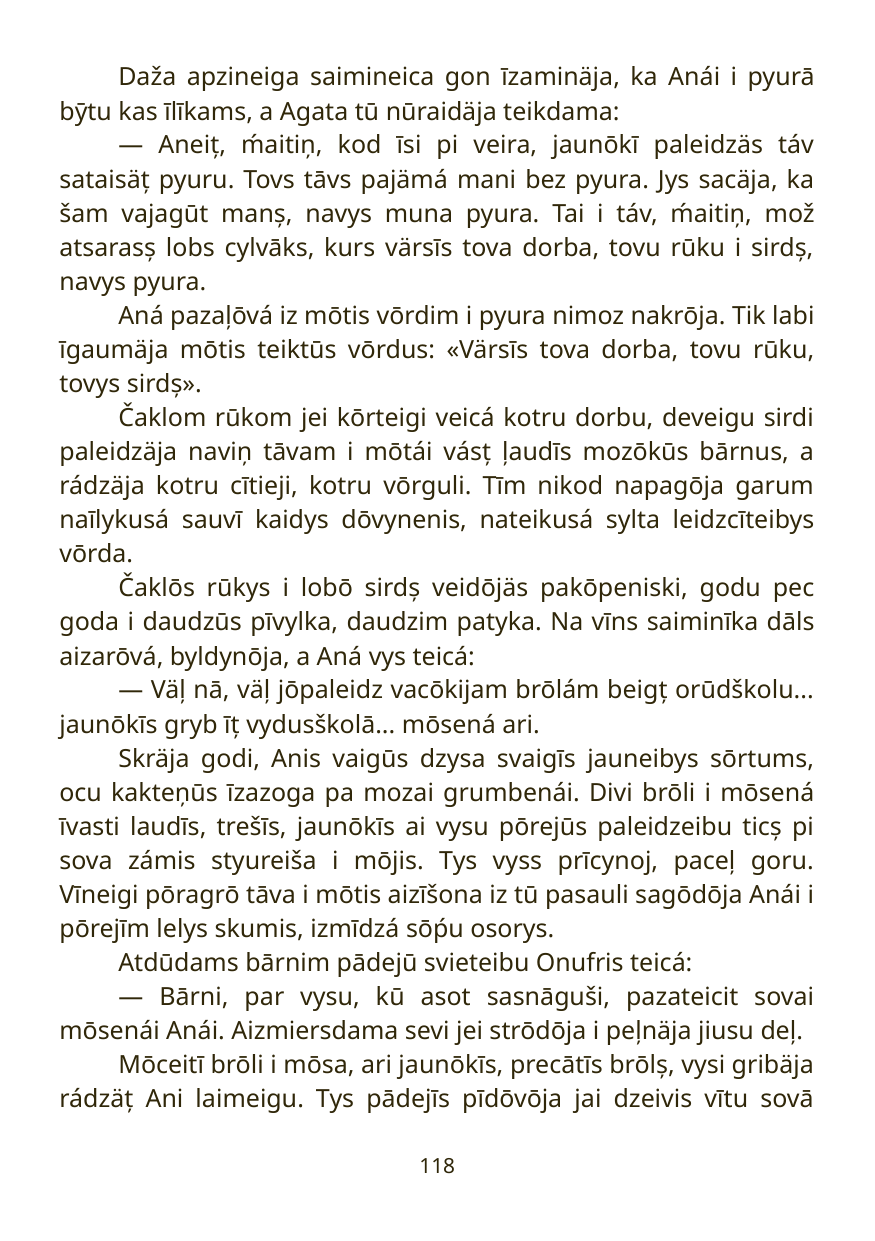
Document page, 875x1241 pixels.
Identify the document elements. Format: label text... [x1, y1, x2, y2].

text Aná pazaļōvá iz mōtis vōrdim i pyura nimoz nakrōja. Tik labi īgaumäja mōtis teiktūs vōrdus: «Värsīs tova dorba, tovu rūku, tovys sirdș». [59, 297, 815, 400]
text Čaklōs rūkys i lobō sirdș veidōjäs pakōpeniski, godu pec goda i daudzūs pīvylka, daudzim patyka. Na vīns saiminīka dāls aizarōvá, byldynōja, a Aná vys teicá: [59, 570, 815, 672]
text Skräja godi, Anis vaigūs dzysa svaigīs jauneibys sōrtums, ocu kakteņūs īzazoga pa mozai grumbenái. Divi brōli i mōsená īvasti laudīs, trešīs, jaunōkīs ai vysu pōrejūs paleidzeibu ticș pi sova zámis styureiša i mōjis. Tys vyss prīcynoj, paceļ goru. Vīneigi pōragrō tāva i mōtis aizīšona iz tū pasauli sagōdōja Anái i pōrejīm lelys skumis, izmīdzá sōṕu osorys. [59, 740, 815, 945]
text Čaklom rūkom jei kōrteigi veicá kotru dorbu, deveigu sirdi paleidzäja naviņ tāvam i mōtái vásț ļaudīs mozōkūs bārnus, a rádzäja kotru cītieji, kotru vōrguli. Tīm nikod napagōja garum naīlykusá sauvī kaidys dōvynenis, nateikusá sylta leidzcīteibys vōrda. [59, 400, 815, 570]
text — Väļ nā, väļ jōpaleidz vacōkijam brōlám beigț orūdškolu... jaunōkīs gryb īț vydusškolā... mōsená ari. [59, 672, 815, 740]
text Daža apzineiga saimineica gon īzaminäja, ka Anái i pyurā bȳtu kas īlīkams, a Agata tū nūraidäja teikdama: [59, 59, 815, 127]
text Mōceitī brōli i mōsa, ari jaunōkīs, precātīs brōlș, vysi gribäja rádzäț Ani laimeigu. Tys pādejīs pīdōvōja jai dzeivis vītu sovā [59, 1047, 815, 1115]
text — Bārni, par vysu, kū asot sasnāguši, pazateicit sovai mōsenái Anái. Aizmiersdama sevi jei strōdōja i peļnäja jiusu deļ. [59, 979, 815, 1047]
text — Aneiț, ḿaitiņ, kod īsi pi veira, jaunōkī paleidzäs táv sataisäț pyuru. Tovs tāvs pajämá mani bez pyura. Jys sacäja, ka šam vajagūt manș, navys muna pyura. Tai i táv, ḿaitiņ, mož atsarasș lobs cylvāks, kurs värsīs tova dorba, tovu rūku i sirdș, navys pyura. [59, 127, 815, 297]
text Atdūdams bārnim pādejū svieteibu Onufris teicá: [59, 945, 815, 979]
